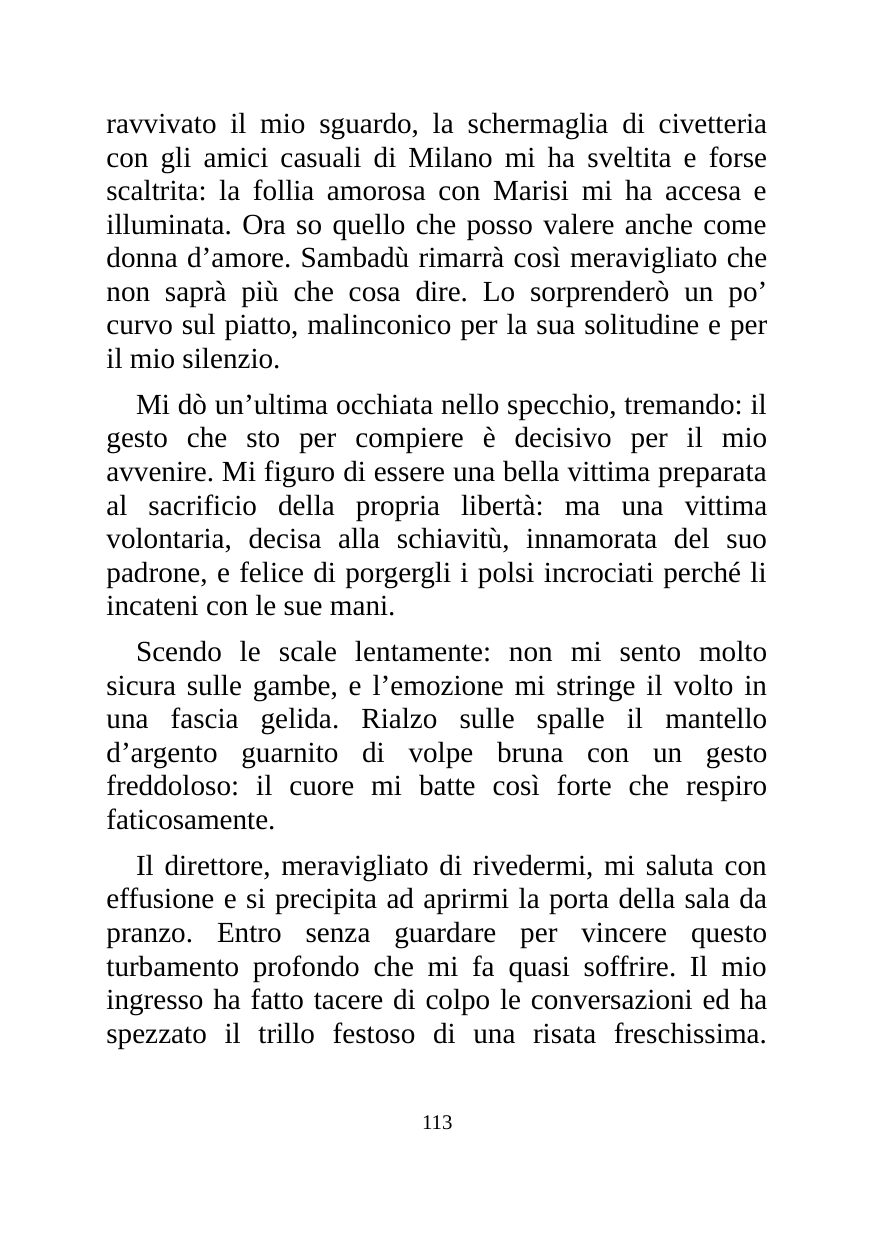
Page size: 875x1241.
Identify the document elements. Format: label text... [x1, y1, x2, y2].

text Mi dò un’ultima occhiata nello specchio, tremando: il gesto che sto per compiere è decisivo per il mio avvenire. Mi figuro di essere una bella vittima preparata al sacrificio della propria libertà: ma una vittima volontaria, decisa alla schiavitù, innamorata del suo padrone, e felice di porgergli i polsi incrociati perché li incateni con le sue mani. [106, 387, 768, 622]
text Il direttore, meravigliato di rivedermi, mi saluta con effusione e si precipita ad aprirmi la porta della sala da pranzo. Entro senza guardare per vincere questo turbamento profondo che mi fa quasi soffrire. Il mio ingresso ha fatto tacere di colpo le conversazioni ed ha spezzato il trillo festoso di una risata freschissima. [106, 848, 768, 1049]
text Scendo le scale lentamente: non mi sento molto sicura sulle gambe, e l’emozione mi stringe il volto in una fascia gelida. Rialzo sulle spalle il mantello d’argento guarnito di volpe bruna con un gesto freddoloso: il cuore mi batte così forte che respiro faticosamente. [106, 634, 768, 836]
text ravvivato il mio sguardo, la schermaglia di civetteria con gli amici casuali di Milano mi ha sveltita e forse scaltrita: la follia amorosa con Marisi mi ha accesa e illuminata. Ora so quello che posso valere anche come donna d’amore. Sambadù rimarrà così meravigliato che non saprà più che cosa dire. Lo sorprenderò un po’ curvo sul piatto, malinconico per la sua solitudine e per il mio silenzio. [106, 106, 768, 374]
